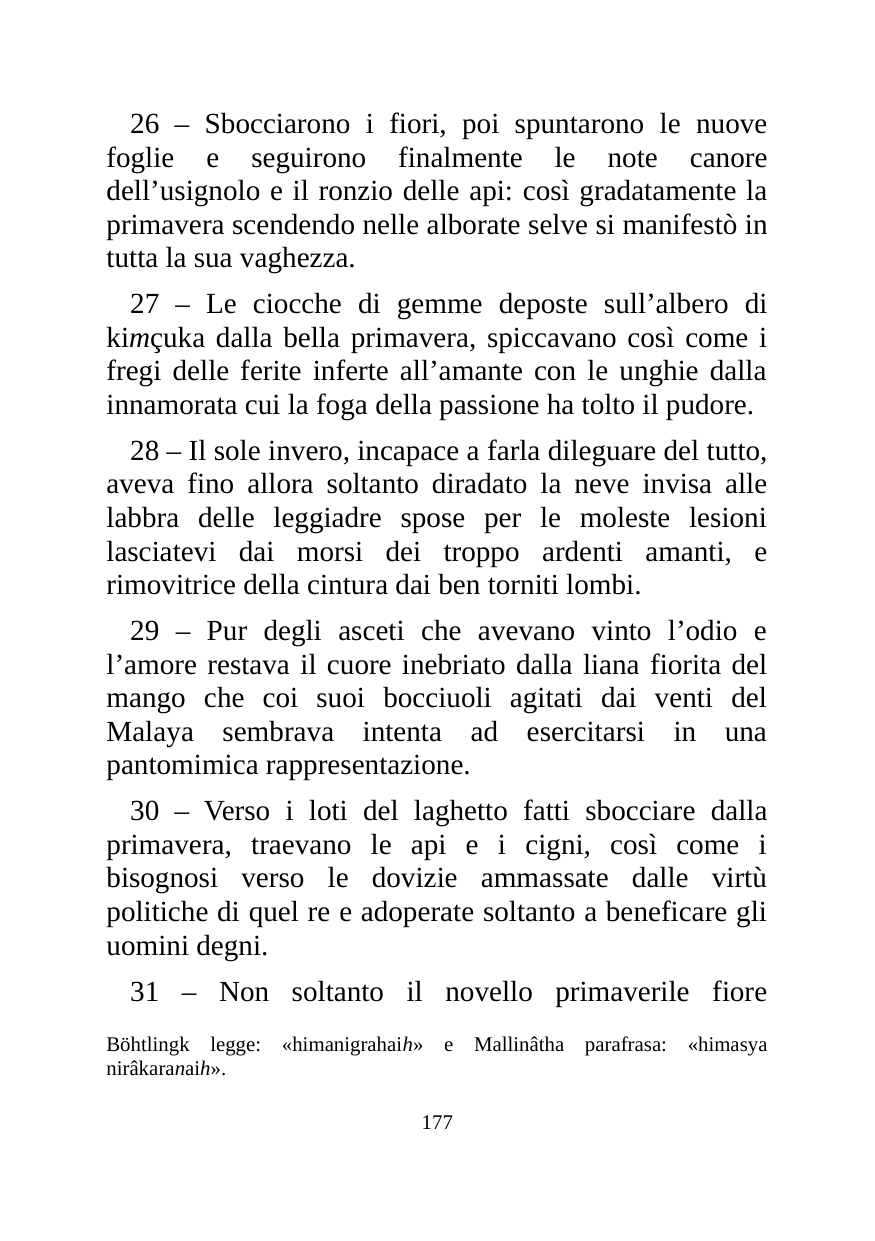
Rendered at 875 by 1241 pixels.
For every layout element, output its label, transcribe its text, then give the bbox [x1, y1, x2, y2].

text 28 – Il sole invero, incapace a farla dileguare del tutto, aveva fino allora soltanto diradato la neve invisa alle labbra delle leggiadre spose per le moleste lesioni lasciatevi dai morsi dei troppo ardenti amanti, e rimovitrice della cintura dai ben torniti lombi. [106, 433, 768, 601]
text 30 – Verso i loti del laghetto fatti sbocciare dalla primavera, traevano le api e i cigni, così come i bisognosi verso le dovizie ammassate dalle virtù politiche di quel re e adoperate soltanto a beneficare gli uomini degni. [106, 793, 768, 961]
text 29 – Pur degli asceti che avevano vinto l’odio e l’amore restava il cuore inebriato dalla liana fiorita del mango che coi suoi bocciuoli agitati dai venti del Malaya sembrava intenta ad esercitarsi in una pantomimica rappresentazione. [106, 613, 768, 781]
text 26 – Sbocciarono i fiori, poi spuntarono le nuove foglie e seguirono finalmente le note canore dell’usignolo e il ronzio delle api: così gradatamente la primavera scendendo nelle alborate selve si manifestò in tutta la sua vaghezza. [106, 106, 768, 274]
text Böhtlingk legge: «himanigrahaih» e Mallinâtha parafrasa: «himasya nirâkaranaih». [106, 1032, 768, 1080]
text 31 – Non soltanto il novello primaverile fiore [106, 974, 768, 1007]
text 27 – Le ciocche di gemme deposte sull’albero di kimçuka dalla bella primavera, spiccavano così come i fregi delle ferite inferte all’amante con le unghie dalla innamorata cui la foga della passione ha tolto il pudore. [106, 286, 768, 421]
